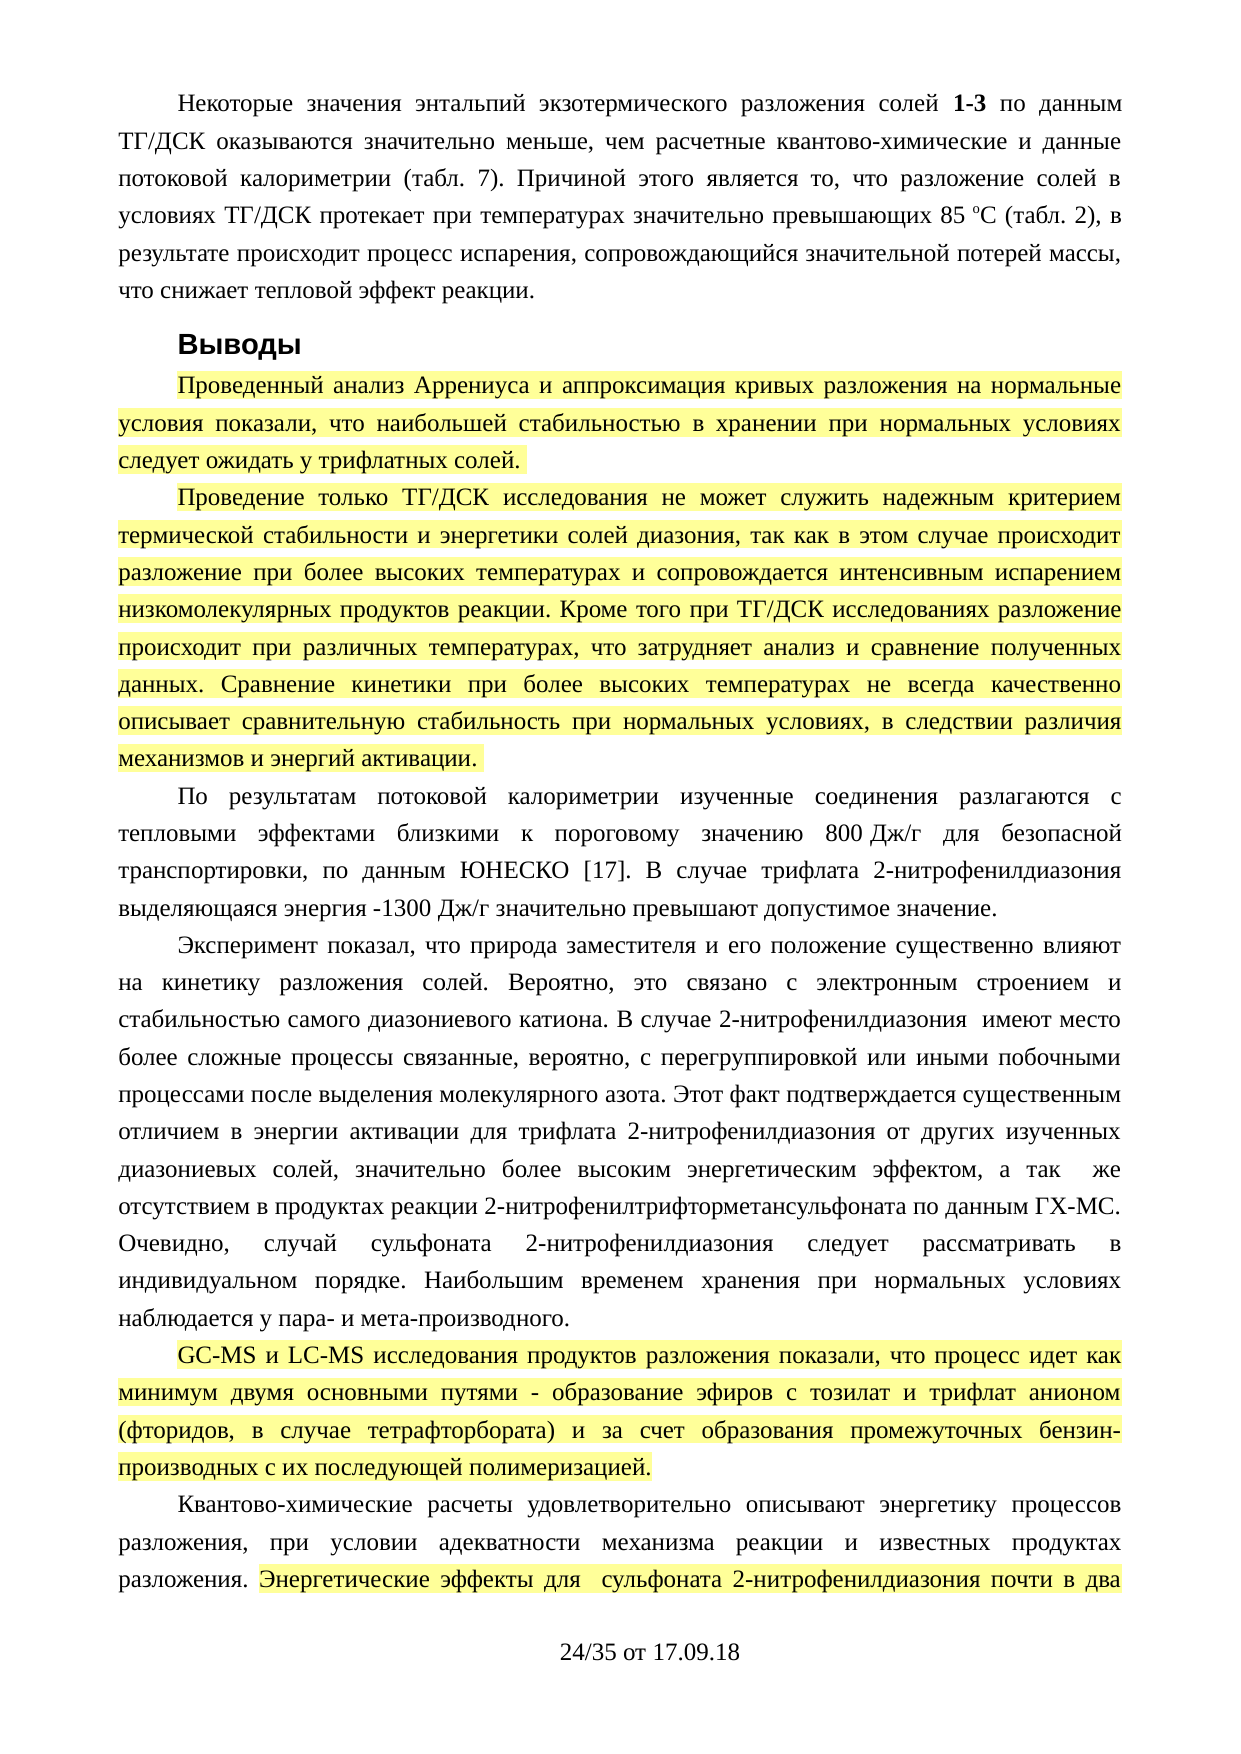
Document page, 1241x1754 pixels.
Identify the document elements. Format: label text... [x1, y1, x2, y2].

text Квантово-химические расчеты удовлетворительно описывают энергетику процессов разложения, при условии адекватности механизма реакции и известных продуктах разложения. Энергетические эффекты для сульфоната 2-нитрофенилдиазония почти в два [118, 1489, 1122, 1593]
text Эксперимент показал, что природа заместителя и его положение существенно влияют на кинетику разложения солей. Вероятно, это связано с электронным строением и стабильностью самого диазониевого катиона. В случае 2-нитрофенилдиазония имеют место более сложные процессы связанные, вероятно, с перегруппировкой или иными побочными процессами после выделения молекулярного азота. Этот факт подтверждается существенным отличием в энергии активации для трифлата 2-нитрофенилдиазония от других изученных диазониевых солей, значительно более высоким энергетическим эффектом, а так же отсутствием в продуктах реакции 2-нитрофенилтрифторметансульфоната по данным ГХ-МС. Очевидно, случай сульфоната 2-нитрофенилдиазония следует рассматривать в индивидуальном порядке. Наибольшим временем хранения при нормальных условиях наблюдается у пара- и мета-производного. [118, 930, 1122, 1332]
text Проведенный анализ Аррениуса и аппроксимация кривых разложения на нормальные условия показали, что наибольшей стабильностью в хранении при нормальных условиях следует ожидать у трифлатных солей. [118, 371, 1122, 474]
subtitle Выводы [118, 327, 1122, 361]
text GC-MS и LC-MS исследования продуктов разложения показали, что процесс идет как минимум двумя основными путями - образование эфиров с тозилат и трифлат анионом (фторидов, в случае тетрафторбората) и за счет образования промежуточных бензин-производных с их последующей полимеризацией. [118, 1340, 1122, 1481]
text По результатам потоковой калориметрии изученные соединения разлагаются с тепловыми эффектами близкими к пороговому значению 800 Дж/г для безопасной транспортировки, по данным ЮНЕСКО [17]. В случае трифлата 2-нитрофенилдиазония выделяющаяся энергия -1300 Дж/г значительно превышают допустимое значение. [118, 781, 1122, 921]
text Некоторые значения энтальпий экзотермического разложения солей 1-3 по данным ТГ/ДСК оказываются значительно меньше, чем расчетные квантово-химические и данные потоковой калориметрии (табл. 7). Причиной этого является то, что разложение солей в условиях ТГ/ДСК протекает при температурах значительно превышающих 85 оС (табл. 2), в результате происходит процесс испарения, сопровождающийся значительной потерей массы, что снижает тепловой эффект реакции. [118, 88, 1122, 304]
text Проведение только ТГ/ДСК исследования не может служить надежным критерием термической стабильности и энергетики солей диазония, так как в этом случае происходит разложение при более высоких температурах и сопровождается интенсивным испарением низкомолекулярных продуктов реакции. Кроме того при ТГ/ДСК исследованиях разложение происходит при различных температурах, что затрудняет анализ и сравнение полученных данных. Сравнение кинетики при более высоких температурах не всегда качественно описывает сравнительную стабильность при нормальных условиях, в следствии различия механизмов и энергий активации. [118, 482, 1122, 772]
